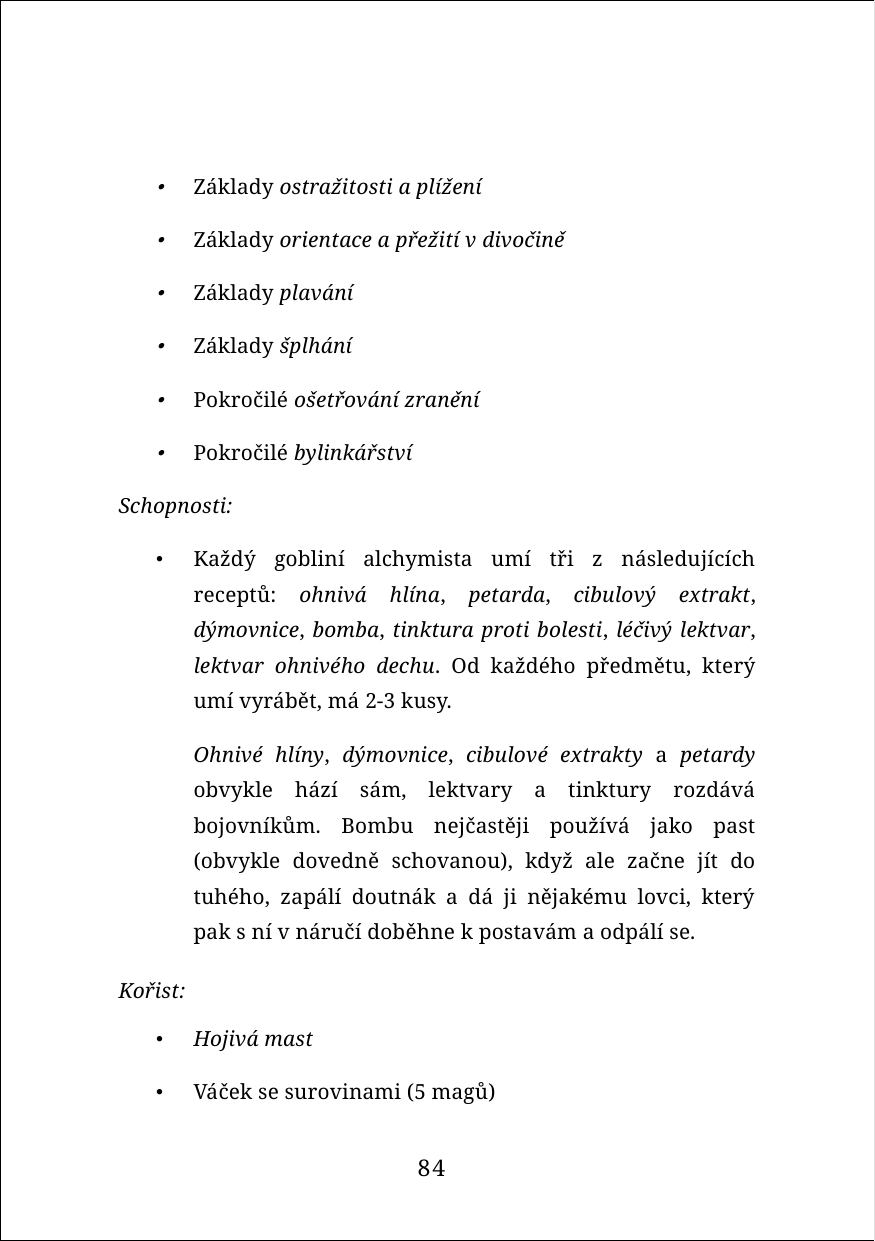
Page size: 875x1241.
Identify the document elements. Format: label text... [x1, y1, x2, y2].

list Váček se surovinami (5 magů) [156, 1077, 756, 1105]
list Základy plavání [156, 278, 756, 307]
text Kořist: [118, 976, 756, 1005]
list Každý gobliní alchymista umí tři z následujících receptů: ohnivá hlína, petarda, cibulový extrakt, dýmovnice, bomba, tinktura proti bolesti, léčivý lektvar, lektvar ohnivého dechu. Od každého předmětu, který umí vyrábět, má 2-3 kusy. [156, 544, 756, 715]
list Hojivá mast [156, 1024, 756, 1052]
text Schopnosti: [118, 491, 756, 519]
list Základy orientace a přežití v divočině [156, 225, 756, 253]
list Základy šplhání [156, 331, 756, 360]
list Ohnivé hlíny, dýmovnice, cibulové extrakty a petardy obvykle hází sám, lektvary a tinktury rozdává bojovníkům. Bombu nejčastěji používá jako past (obvykle dovedně schovanou), když ale začne jít do tuhého, zapálí doutnák a dá ji nějakému lovci, který pak s ní v náručí doběhne k postavám a odpálí se. [156, 740, 756, 946]
list Základy ostražitosti a plížení [156, 172, 756, 200]
list Pokročilé bylinkářství [156, 438, 756, 466]
list Pokročilé ošetřování zranění [156, 385, 756, 413]
